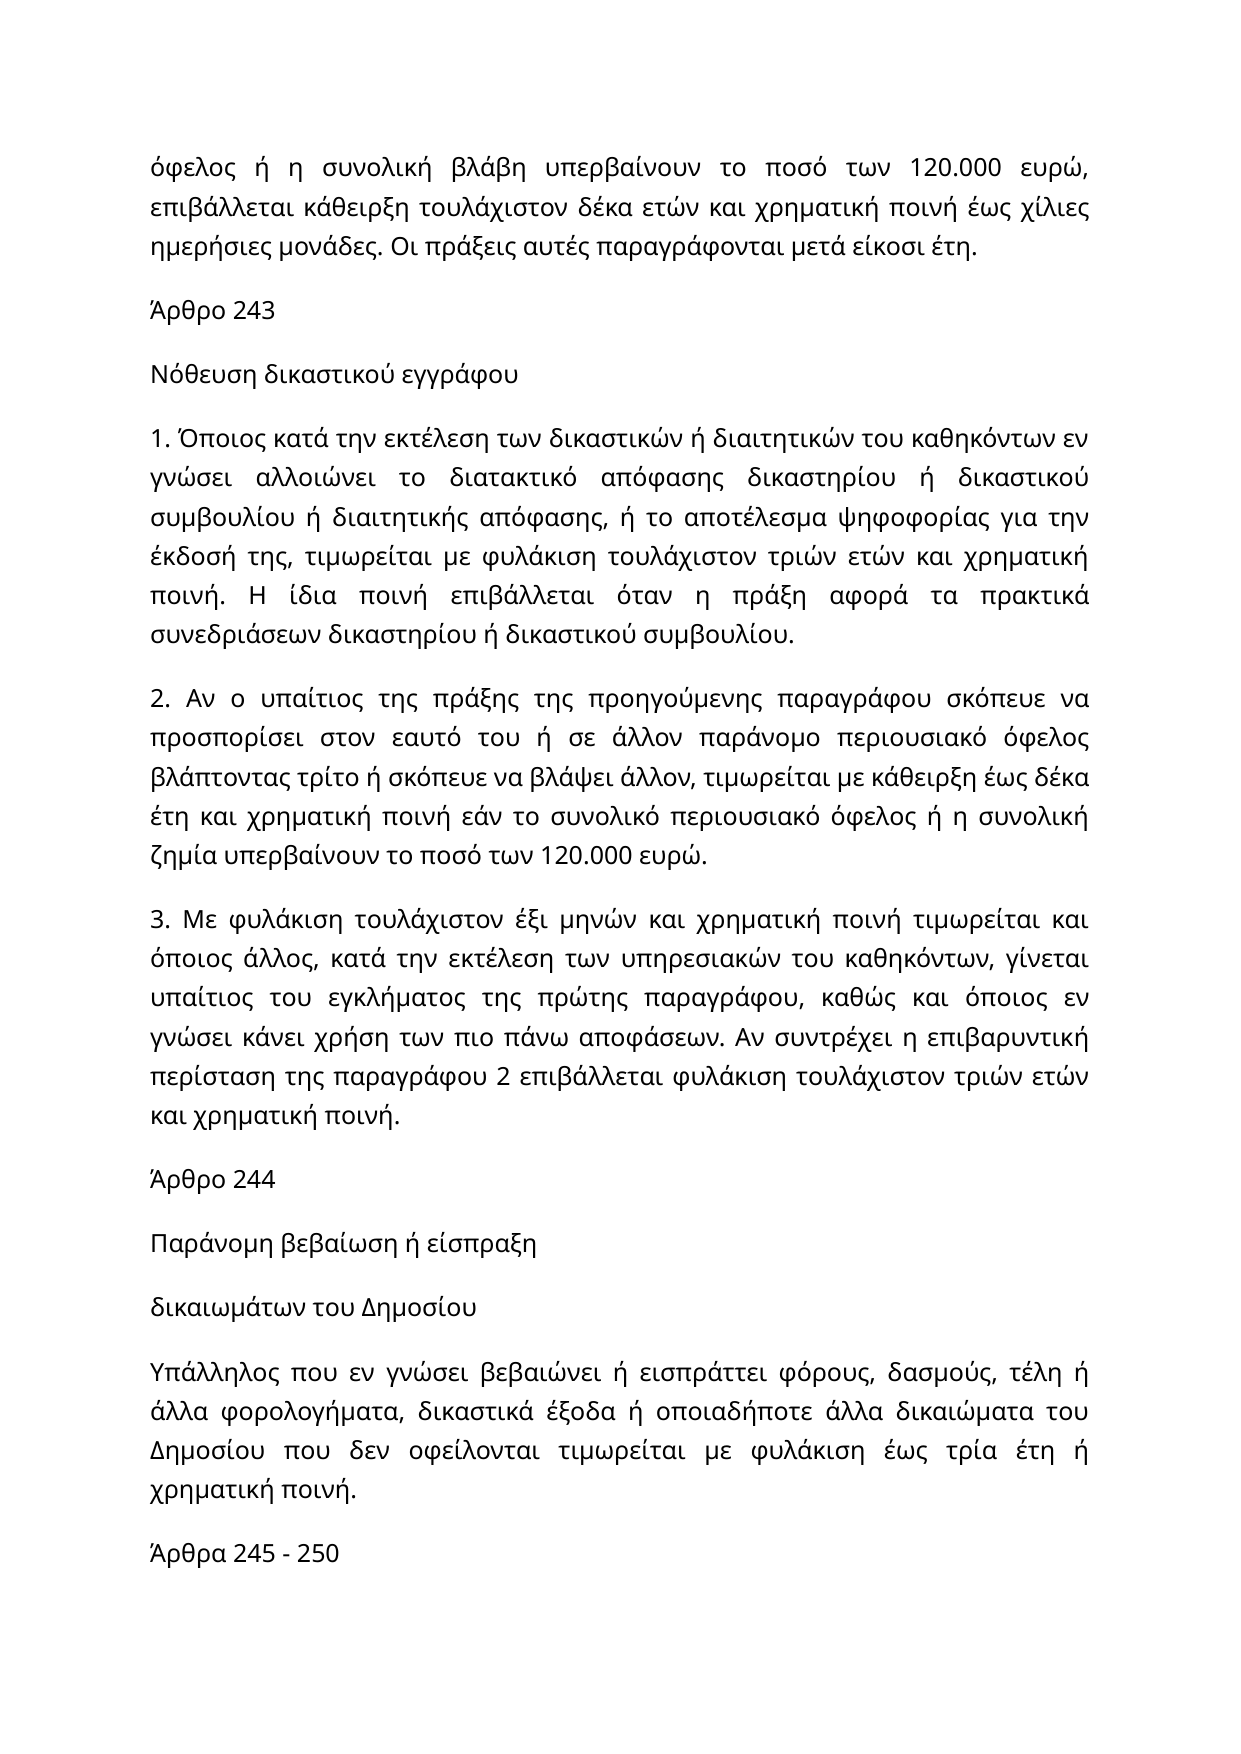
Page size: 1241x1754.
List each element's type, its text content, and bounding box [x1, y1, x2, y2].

text Νόθευση δικαστικού εγγράφου [150, 357, 1090, 391]
text Άρθρα 245 - 250 [150, 1536, 1090, 1570]
text 2. Αν ο υπαίτιος της πράξης της προηγούμενης παραγράφου σκόπευε να προσπορίσει στον εαυτό του ή σε άλλον παράνομο περιουσιακό όφελος βλάπτοντας τρίτο ή σκόπευε να βλάψει άλλον, τιμωρείται με κάθειρξη έως δέκα έτη και χρηματική ποινή εάν το συνολικό περιουσιακό όφελος ή η συνολική ζημία υπερβαίνουν το ποσό των 120.000 ευρώ. [150, 681, 1090, 872]
text Άρθρο 243 [150, 292, 1090, 327]
text Υπάλληλος που εν γνώσει βεβαιώνει ή εισπράττει φόρους, δασμούς, τέλη ή άλλα φορολογήματα, δικαστικά έξοδα ή οποιαδήποτε άλλα δικαιώματα του Δημοσίου που δεν οφείλονται τιμωρείται με φυλάκιση έως τρία έτη ή χρηματική ποινή. [150, 1354, 1090, 1506]
text 1. Όποιος κατά την εκτέλεση των δικαστικών ή διαιτητικών του καθηκόντων εν γνώσει αλλοιώνει το διατακτικό απόφασης δικαστηρίου ή δικαστικού συμβουλίου ή διαιτητικής απόφασης, ή το αποτέλεσμα ψηφοφορίας για την έκδοσή της, τιμωρείται με φυλάκιση τουλάχιστον τριών ετών και χρηματική ποινή. Η ίδια ποινή επιβάλλεται όταν η πράξη αφορά τα πρακτικά συνεδριάσεων δικαστηρίου ή δικαστικού συμβουλίου. [150, 421, 1090, 651]
text 3. Με φυλάκιση τουλάχιστον έξι μηνών και χρηματική ποινή τιμωρείται και όποιος άλλος, κατά την εκτέλεση των υπηρεσιακών του καθηκόντων, γίνεται υπαίτιος του εγκλήματος της πρώτης παραγράφου, καθώς και όποιος εν γνώσει κάνει χρήση των πιο πάνω αποφάσεων. Αν συντρέχει η επιβαρυντική περίσταση της παραγράφου 2 επιβάλλεται φυλάκιση τουλάχιστον τριών ετών και χρηματική ποινή. [150, 902, 1090, 1132]
text Άρθρο 244 [150, 1162, 1090, 1196]
text Παράνομη βεβαίωση ή είσπραξη [150, 1226, 1090, 1260]
text όφελος ή η συνολική βλάβη υπερβαίνουν το ποσό των 120.000 ευρώ, επιβάλλεται κάθειρξη τουλάχιστον δέκα ετών και χρηματική ποινή έως χίλιες ημερήσιες μονάδες. Οι πράξεις αυτές παραγράφονται μετά είκοσι έτη. [150, 150, 1090, 262]
text δικαιωμάτων του Δημοσίου [150, 1290, 1090, 1324]
